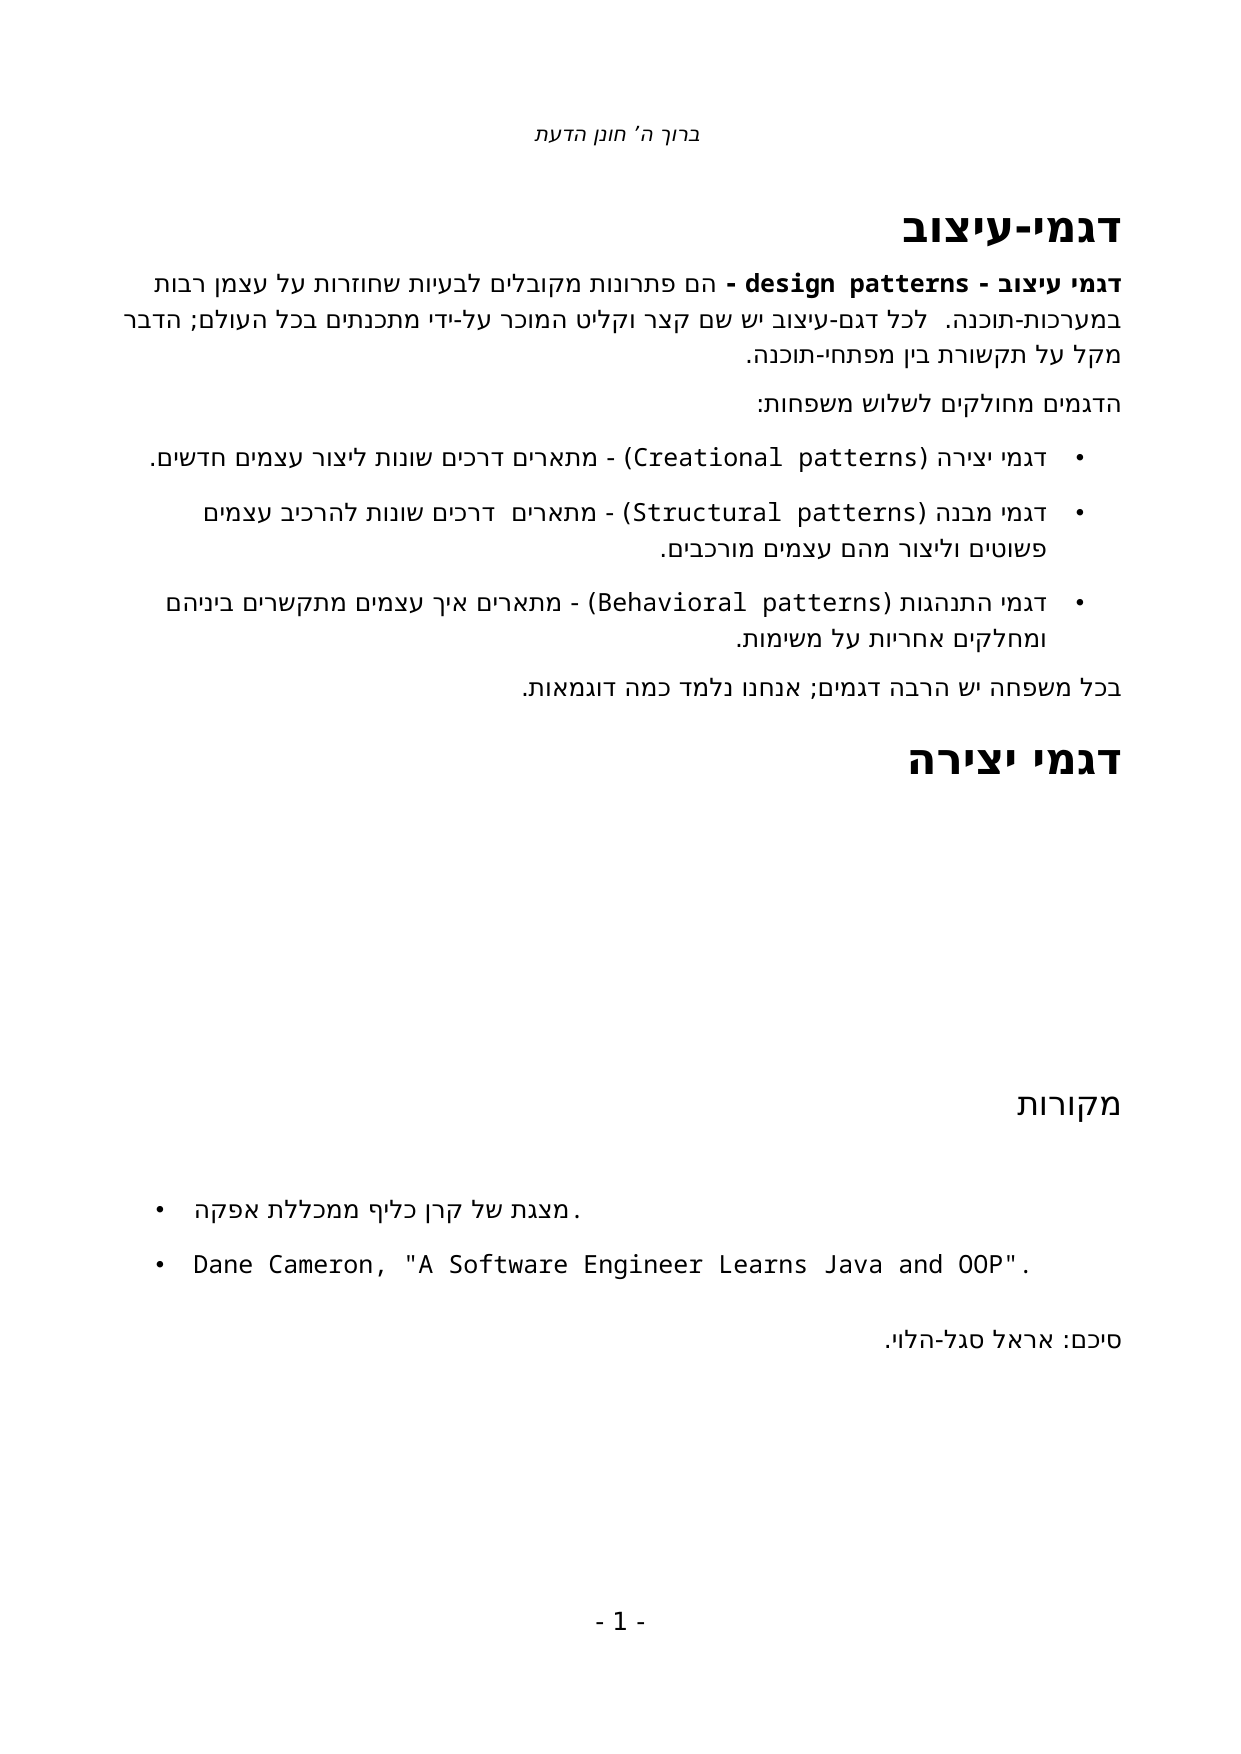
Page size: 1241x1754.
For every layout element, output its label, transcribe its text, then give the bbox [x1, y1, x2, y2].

text בכל משפחה יש הרבה דגמים; אנחנו נלמד כמה דוגמאות. [118, 674, 1122, 703]
text הדגמים מחולקים לשלוש משפחות: [118, 390, 1122, 419]
text דגמי עיצוב - design patterns - הם פתרונות מקובלים לבעיות שחוזרות על עצמן רבות במערכות-תוכנה. לכל דגם-עיצוב יש שם קצר וקליט המוכר על-ידי מתכנתים בכל העולם; הדבר מקל על תקשורת בין מפתחי-תוכנה. [118, 265, 1122, 369]
list דגמי התנהגות (Behavioral patterns) - מתארים איך עצמים מתקשרים ביניהם ומחלקים אחריות על משימות. [118, 584, 1084, 653]
subtitle מקורות [118, 1084, 1122, 1123]
subtitle דגמי-עיצוב [118, 202, 1122, 253]
list דגמי יצירה (Creational patterns) - מתארים דרכים שונות ליצור עצמים חדשים. [118, 439, 1084, 473]
text סיכם: אראל סגל-הלוי. [118, 1325, 1122, 1354]
subtitle דגמי יצירה [118, 734, 1122, 784]
list מצגת של קרן כליף ממכללת אפקה. [156, 1191, 1122, 1225]
list Dane Cameron, "A Software Engineer Learns Java and OOP". [156, 1247, 1122, 1281]
list דגמי מבנה (Structural patterns) - מתארים דרכים שונות להרכיב עצמים פשוטים וליצור מהם עצמים מורכבים. [118, 495, 1084, 564]
